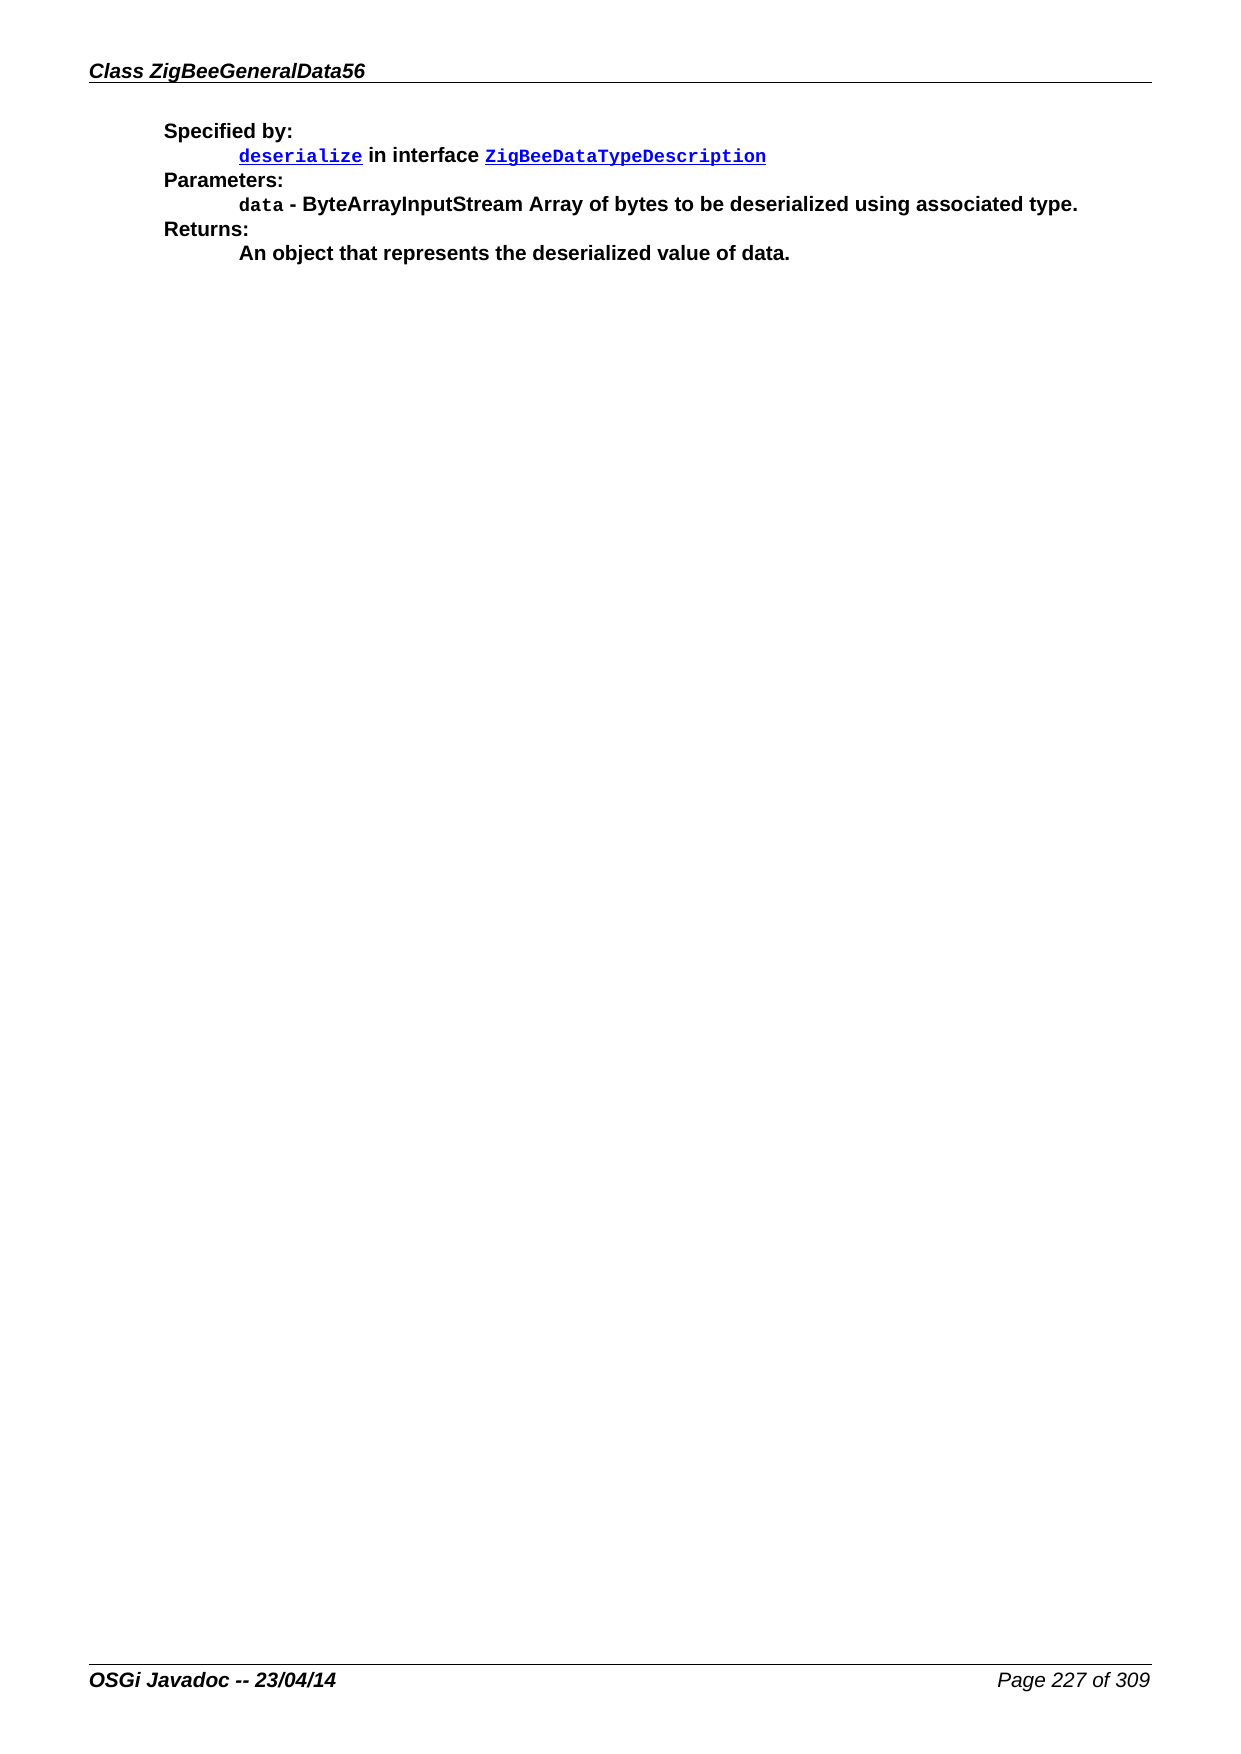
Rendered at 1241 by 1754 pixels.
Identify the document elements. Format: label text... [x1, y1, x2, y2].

text An object that represents the deserialized value of data. [238, 241, 1152, 265]
text Parameters: [163, 168, 1152, 192]
text Returns: [163, 217, 1152, 241]
text data - ByteArrayInputStream Array of bytes to be deserialized using associated type. [238, 192, 1152, 217]
text deserialize in interface ZigBeeDataTypeDescription [238, 142, 1152, 168]
text Specified by: [163, 118, 1152, 142]
